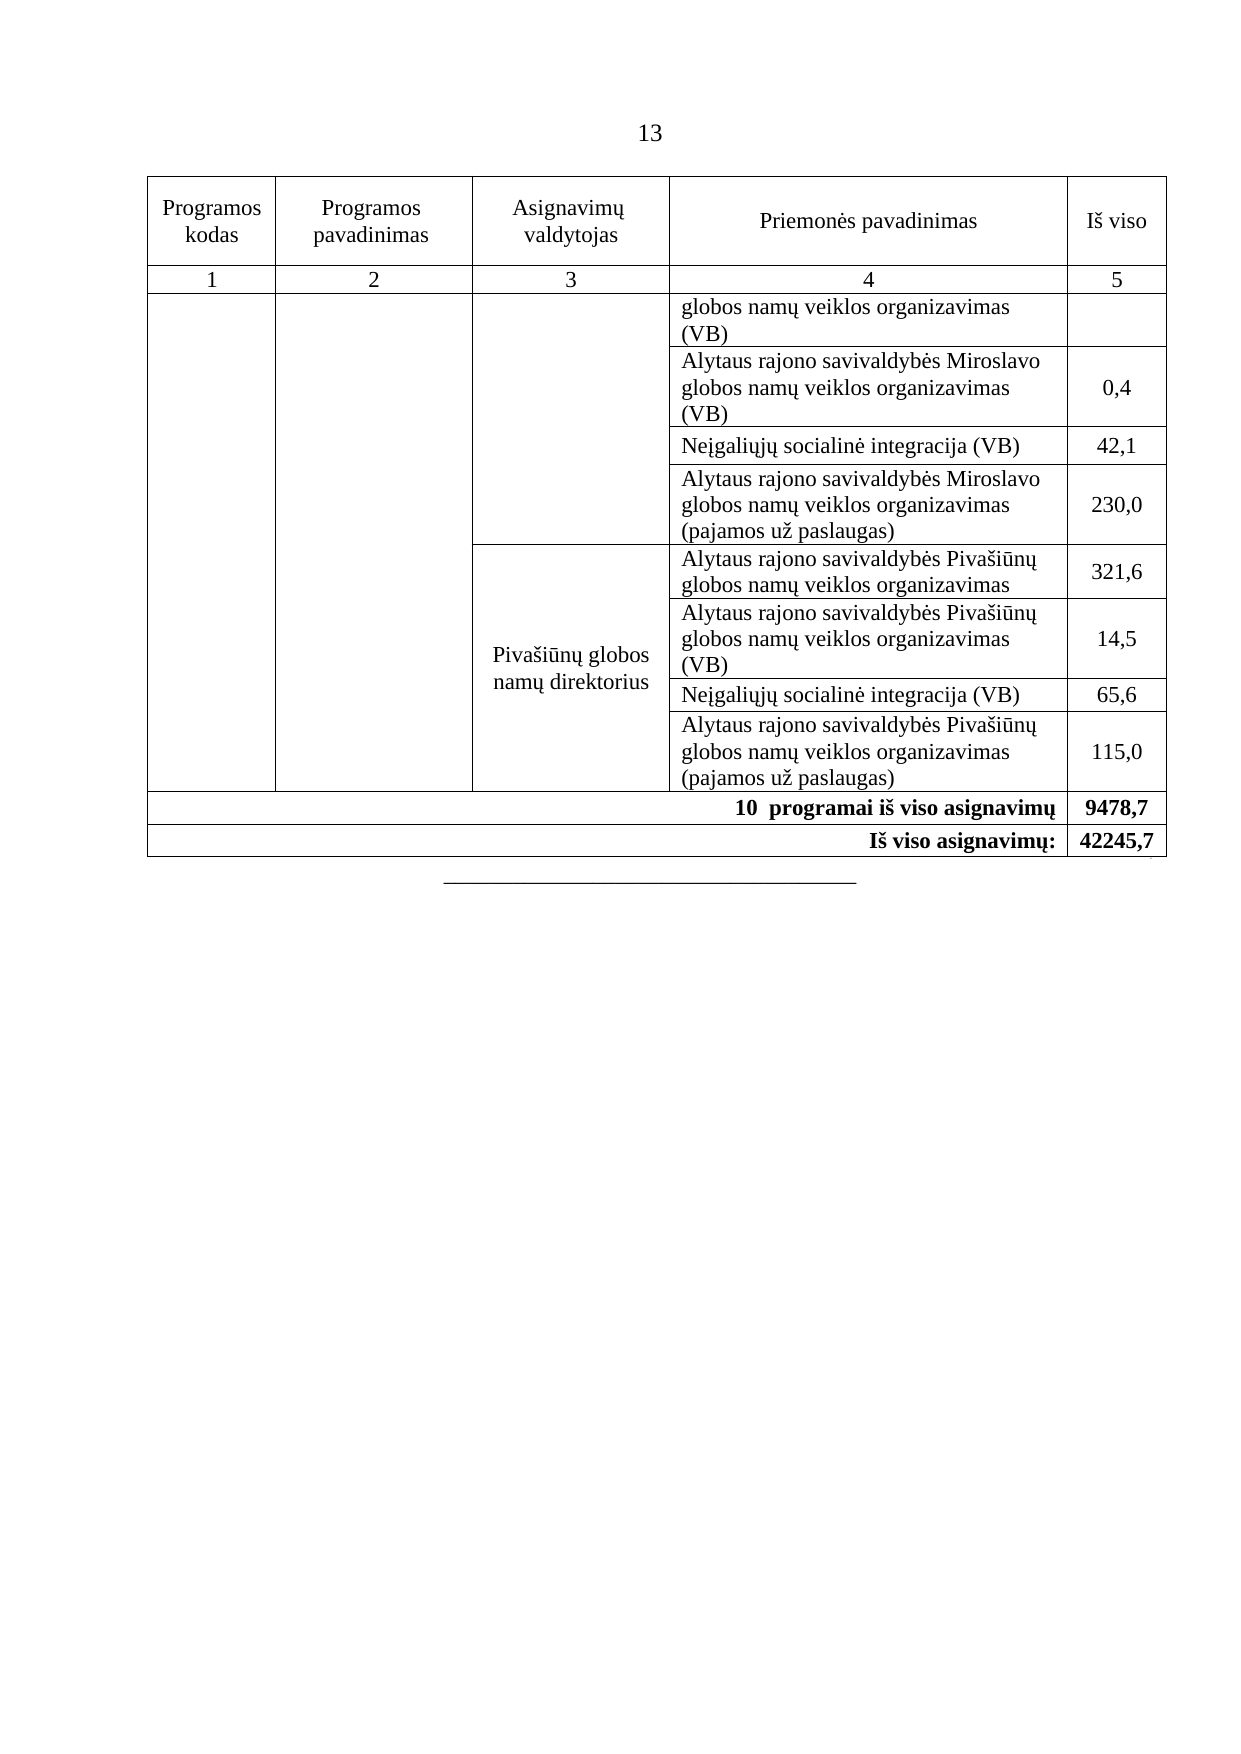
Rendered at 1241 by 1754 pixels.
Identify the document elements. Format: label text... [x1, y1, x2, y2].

table_cell 65,6 [1068, 679, 1166, 711]
table_cell 2 [276, 266, 472, 292]
table_cell [1068, 294, 1166, 346]
table_cell [148, 294, 275, 791]
table_cell globos namų veiklos organizavimas (VB) [670, 294, 1067, 346]
table_header Programos pavadinimas [276, 177, 472, 265]
table_cell 0,4 [1068, 347, 1166, 426]
table_cell Neįgaliųjų socialinė integracija (VB) [670, 679, 1067, 711]
table_cell Alytaus rajono savivaldybės Pivašiūnų globos namų veiklos organizavimas (pajamos už paslaugas) [670, 712, 1067, 791]
table_cell 1 [148, 266, 275, 292]
table_header Iš viso [1068, 177, 1166, 265]
table_cell Alytaus rajono savivaldybės Miroslavo globos namų veiklos organizavimas (VB) [670, 347, 1067, 426]
table_cell 9478,7 [1068, 792, 1166, 823]
table_cell Alytaus rajono savivaldybės Miroslavo globos namų veiklos organizavimas (pajamos už paslaugas) [670, 465, 1067, 544]
table_cell 5 [1068, 266, 1166, 292]
table_cell Alytaus rajono savivaldybės Pivašiūnų globos namų veiklos organizavimas (VB) [670, 599, 1067, 678]
table_cell Alytaus rajono savivaldybės Pivašiūnų globos namų veiklos organizavimas [670, 545, 1067, 598]
table_cell 42245,7 [1068, 825, 1166, 856]
table_cell [276, 294, 472, 791]
table_cell 3 [473, 266, 669, 292]
table_cell 115,0 [1068, 712, 1166, 791]
table_header Asignavimų valdytojas [473, 177, 669, 265]
table_cell 230,0 [1068, 465, 1166, 544]
table_cell Pivašiūnų globos namų direktorius [473, 545, 669, 791]
table_cell 10 programai iš viso asignavimų [148, 792, 1067, 823]
table_header Priemonės pavadinimas [670, 177, 1067, 265]
table_cell 321,6 [1068, 545, 1166, 598]
table_cell Neįgaliųjų socialinė integracija (VB) [670, 427, 1067, 464]
text ____________________________________ [148, 860, 1152, 886]
table_header Programos kodas [148, 177, 275, 265]
table_cell 14,5 [1068, 599, 1166, 678]
table_cell 4 [670, 266, 1067, 292]
table_cell [473, 294, 669, 544]
table_cell 42,1 [1068, 427, 1166, 464]
table_cell Iš viso asignavimų: [148, 825, 1067, 856]
